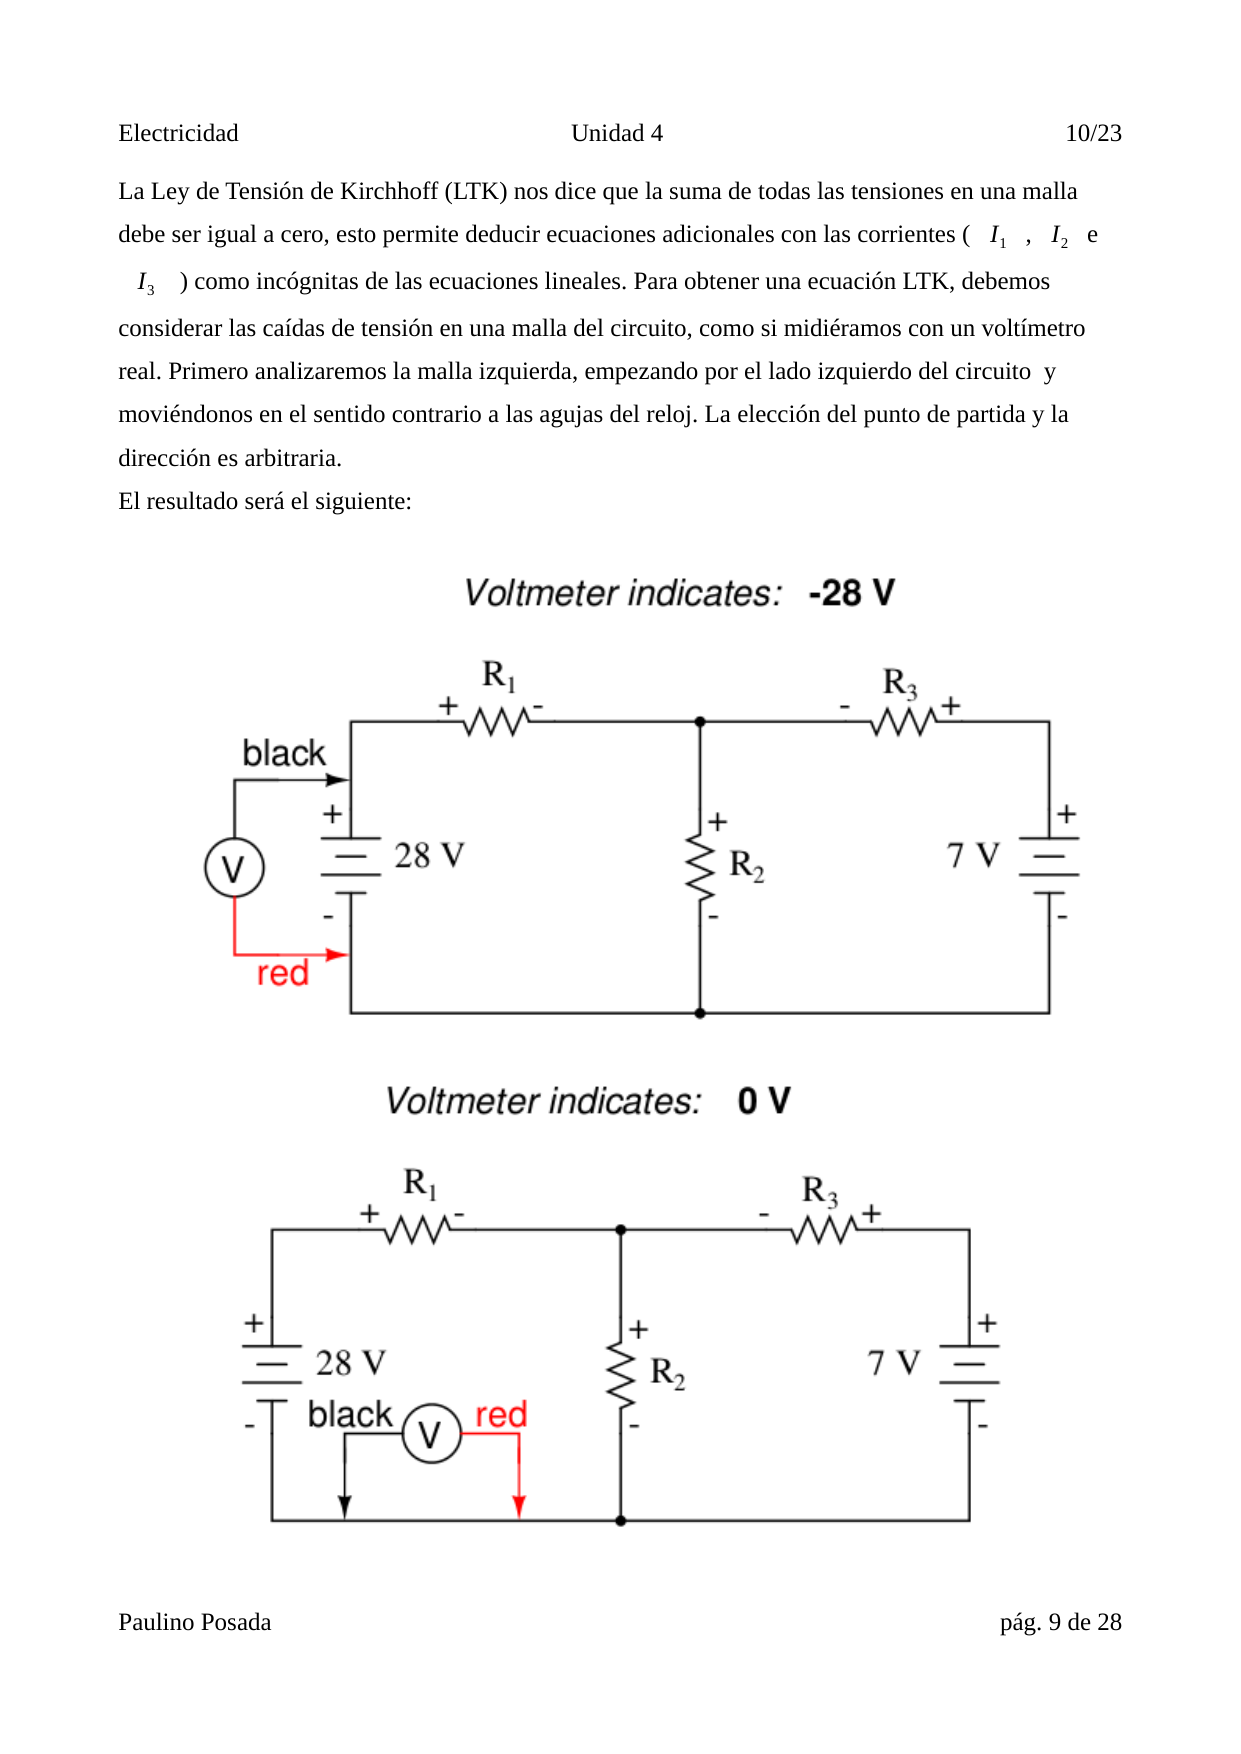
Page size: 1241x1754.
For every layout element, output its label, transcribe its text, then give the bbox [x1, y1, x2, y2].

picture [219, 1076, 1021, 1541]
text La Ley de Tensión de Kirchhoff (LTK) nos dice que la suma de todas las tensiones en una malla [118, 176, 1122, 205]
text El resultado será el siguiente: [118, 486, 1122, 514]
text debe ser igual a cero, esto permite deducir ecuaciones adicionales con las corrientes (,e ) como incógnitas de las ecuaciones lineales. Para obtener una ecuación LTK, debemos considerar las caídas de tensión en una malla del circuito, como si midiéramos con un voltímetro real. Primero analizaremos la malla izquierda, empezando por el lado izquierdo del circuito y moviéndonos en el sentido contrario a las agujas del reloj. La elección del punto de partida y la dirección es arbitraria. [118, 219, 1122, 471]
picture [152, 572, 1088, 1029]
